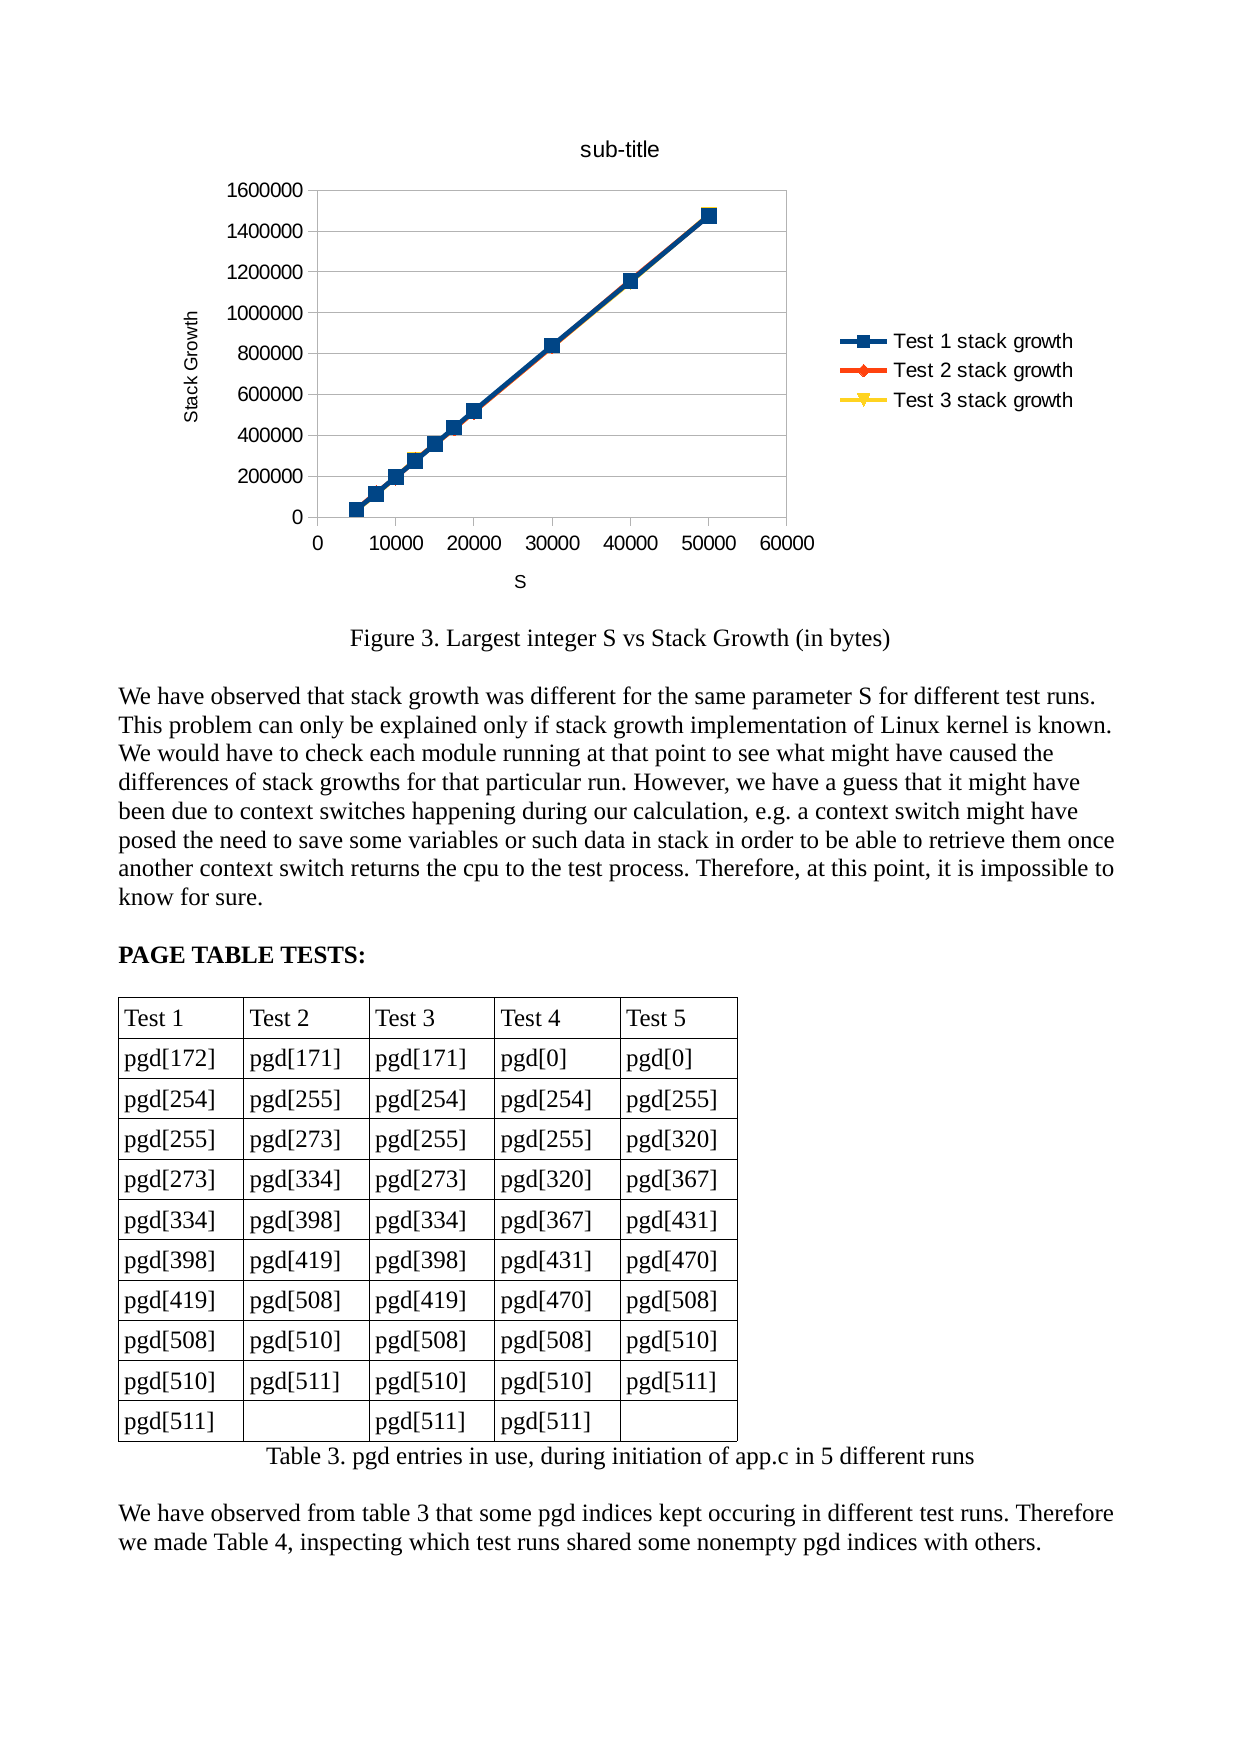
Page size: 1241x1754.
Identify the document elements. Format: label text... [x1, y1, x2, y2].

text Table 3. pgd entries in use, during initiation of app.c in 5 different runs [118, 1441, 1122, 1469]
table_cell pgd[0] [495, 1039, 620, 1078]
table_cell pgd[431] [621, 1200, 737, 1239]
table_cell pgd[273] [370, 1160, 494, 1199]
table_cell pgd[510] [495, 1361, 620, 1400]
table_cell pgd[172] [119, 1039, 243, 1078]
table_cell pgd[510] [119, 1361, 243, 1400]
table_header Test 3 [370, 998, 494, 1038]
table_cell pgd[511] [370, 1401, 494, 1441]
table_cell pgd[320] [495, 1160, 620, 1199]
table_cell pgd[254] [370, 1079, 494, 1118]
table_cell pgd[511] [495, 1401, 620, 1441]
table_cell pgd[334] [370, 1200, 494, 1239]
table_cell pgd[334] [244, 1160, 369, 1199]
table_cell pgd[255] [119, 1119, 243, 1158]
table_cell pgd[255] [621, 1079, 737, 1118]
table_cell pgd[510] [621, 1321, 737, 1360]
text We have observed from table 3 that some pgd indices kept occuring in different test runs. Therefore we made Table 4, inspecting which test runs shared some nonempty pgd indices with others. [118, 1498, 1122, 1556]
table_cell pgd[171] [370, 1039, 494, 1078]
table_cell pgd[398] [244, 1200, 369, 1239]
table_cell pgd[171] [244, 1039, 369, 1078]
table_header Test 5 [621, 998, 737, 1038]
table_cell pgd[508] [244, 1281, 369, 1320]
table_cell pgd[511] [244, 1361, 369, 1400]
table_header Test 1 [119, 998, 243, 1038]
text PAGE TABLE TESTS: [118, 940, 1122, 968]
table_cell pgd[255] [244, 1079, 369, 1118]
table_cell pgd[254] [495, 1079, 620, 1118]
table_cell pgd[273] [244, 1119, 369, 1158]
table_cell pgd[419] [119, 1281, 243, 1320]
table_cell pgd[508] [119, 1321, 243, 1360]
table_cell pgd[510] [370, 1361, 494, 1400]
table_cell pgd[419] [370, 1281, 494, 1320]
table_cell pgd[0] [621, 1039, 737, 1078]
table_cell pgd[508] [495, 1321, 620, 1360]
table_cell pgd[255] [495, 1119, 620, 1158]
table_cell pgd[255] [370, 1119, 494, 1158]
table_cell pgd[273] [119, 1160, 243, 1199]
table_cell pgd[334] [119, 1200, 243, 1239]
table_header Test 4 [495, 998, 620, 1038]
text Figure 3. Largest integer S vs Stack Growth (in bytes) [118, 118, 1122, 652]
table_header Test 2 [244, 998, 369, 1038]
text We have observed that stack growth was different for the same parameter S for different test runs. [118, 681, 1122, 710]
table_cell [244, 1401, 369, 1441]
table_cell pgd[431] [495, 1240, 620, 1279]
table_cell pgd[367] [621, 1160, 737, 1199]
table_cell pgd[511] [621, 1361, 737, 1400]
text This problem can only be explained only if stack growth implementation of Linux kernel is known. We would have to check each module running at that point to see what might have caused the differences of stack growths for that particular run. However, we have a guess that it might have been due to context switches happening during our calculation, e.g. a context switch might have posed the need to save some variables or such data in stack in order to be able to retrieve them once another context switch returns the cpu to the test process. Therefore, at this point, it is impossible to know for sure. [118, 710, 1122, 911]
table_cell pgd[320] [621, 1119, 737, 1158]
table_cell pgd[398] [119, 1240, 243, 1279]
table_cell pgd[510] [244, 1321, 369, 1360]
table_cell pgd[367] [495, 1200, 620, 1239]
table_cell pgd[398] [370, 1240, 494, 1279]
table_cell pgd[508] [370, 1321, 494, 1360]
table_cell pgd[511] [119, 1401, 243, 1441]
table_cell pgd[254] [119, 1079, 243, 1118]
table_cell pgd[508] [621, 1281, 737, 1320]
table_cell pgd[419] [244, 1240, 369, 1279]
table_cell pgd[470] [621, 1240, 737, 1279]
table_cell pgd[470] [495, 1281, 620, 1320]
table_cell [621, 1401, 737, 1441]
